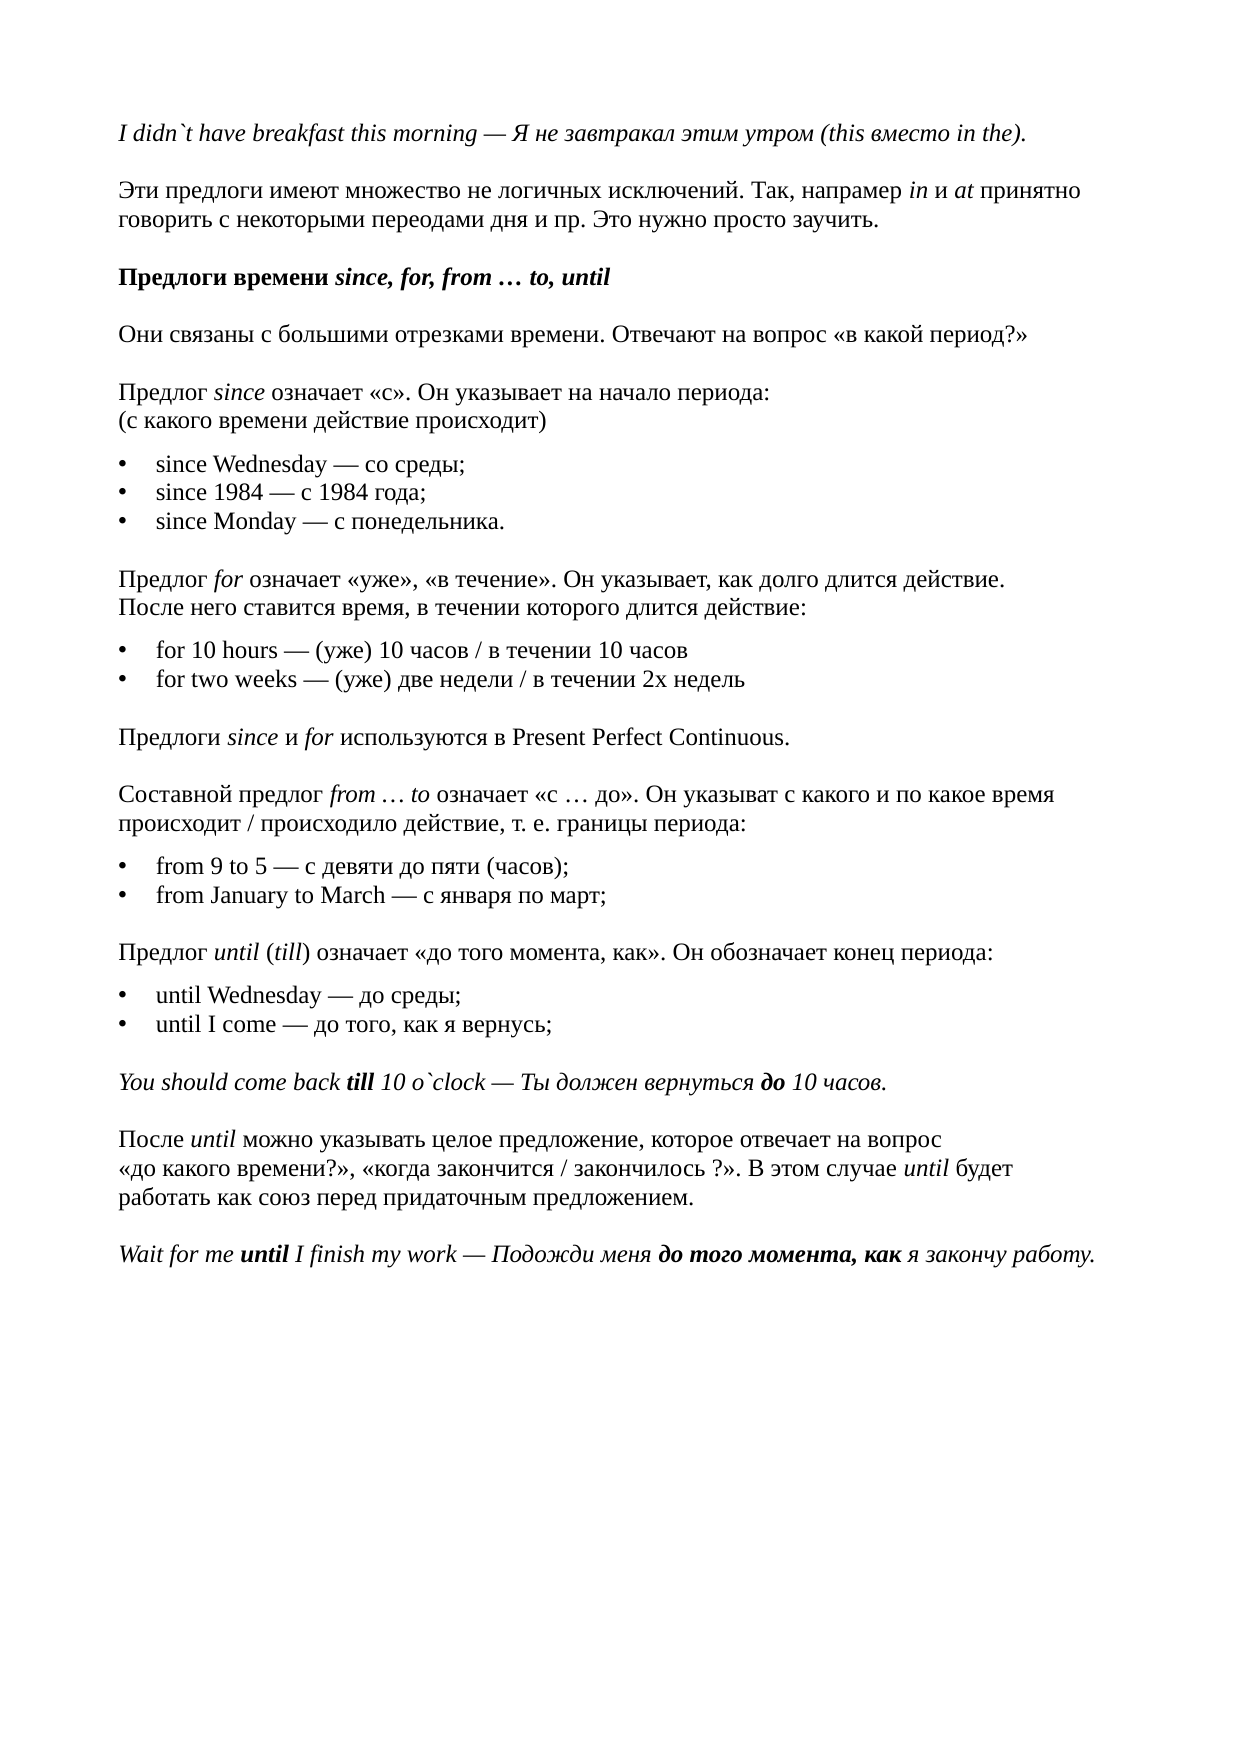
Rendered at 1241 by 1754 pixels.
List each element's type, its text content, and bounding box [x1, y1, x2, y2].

text Предлог since означает «с». Он указывает на начало периода: [118, 377, 1122, 406]
text После until можно указывать целое предложение, которое отвечает на вопрос [118, 1124, 1122, 1153]
text (с какого времени действие происходит) [118, 406, 1122, 434]
list from 9 to 5 — с девяти до пяти (часов); [118, 851, 1122, 880]
text работать как союз перед придаточным предложением. [118, 1182, 1122, 1211]
text Эти предлоги имеют множество не логичных исключений. Так, напрамер in и at принятно говорить с некоторыми переодами дня и пр. Это нужно просто заучить. [118, 176, 1122, 233]
text Предлог for означает «уже», «в течение». Он указывает, как долго длится действие. [118, 564, 1122, 592]
text Wait for me until I finish my work — Подожди меня до того момента, как я закончу работу. [118, 1239, 1122, 1268]
list for two weeks — (уже) две недели / в течении 2х недель [118, 664, 1122, 693]
list since Wednesday — со среды; [118, 449, 1122, 477]
text Предлоги времени since, for, from … to, until [118, 262, 1122, 291]
list since Monday — с понедельника. [118, 506, 1122, 535]
text Предлог until (till) означает «до того момента, как». Он обозначает конец периода: [118, 937, 1122, 966]
list from January to March — с января по март; [118, 880, 1122, 909]
text «до какого времени?», «когда закончится / закончилось ?». В этом случае until будет [118, 1153, 1122, 1182]
list until Wednesday — до среды; [118, 981, 1122, 1009]
text Предлоги since и for используются в Present Perfect Continuous. [118, 722, 1122, 751]
list since 1984 — с 1984 года; [118, 477, 1122, 506]
text После него ставится время, в течении которого длится действие: [118, 592, 1122, 621]
text Составной предлог from … to означает «с … до». Он указыват с какого и по какое время [118, 779, 1122, 808]
list for 10 hours — (уже) 10 часов / в течении 10 часов [118, 636, 1122, 664]
text You should come back till 10 o`clock — Ты должен вернуться до 10 часов. [118, 1067, 1122, 1096]
text происходит / происходило действие, т. е. границы периода: [118, 808, 1122, 837]
text Они связаны с большими отрезками времени. Отвечают на вопрос «в какой период?» [118, 319, 1122, 348]
list until I come — до того, как я вернусь; [118, 1009, 1122, 1038]
text I didn`t have breakfast this morning — Я не завтракал этим утром (this вместо in the). [118, 118, 1122, 147]
